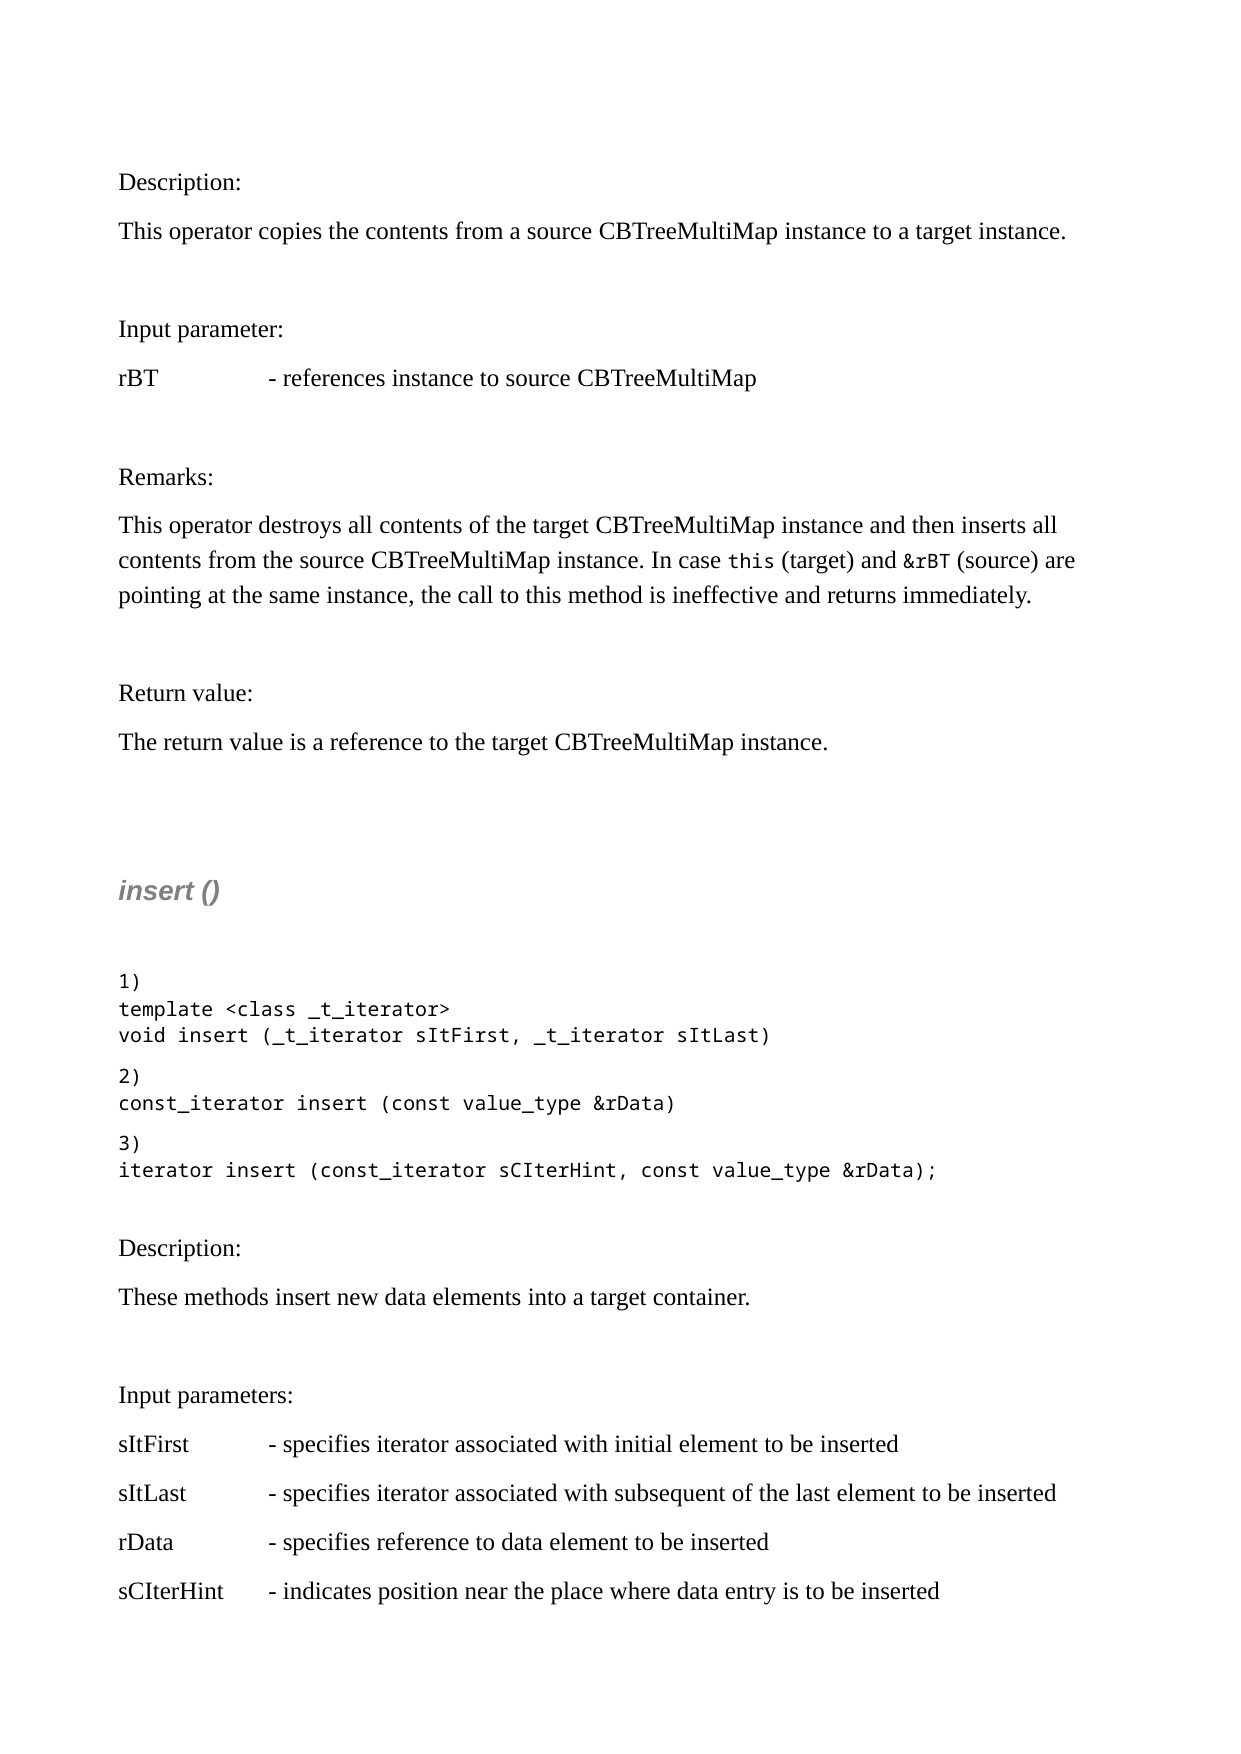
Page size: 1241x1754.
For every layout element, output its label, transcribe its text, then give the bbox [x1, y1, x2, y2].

text These methods insert new data elements into a target container. [118, 1282, 1122, 1310]
text iterator insert (const_iterator sCIterHint, const value_type &rData); [118, 1157, 1122, 1183]
text sCIterHint - indicates position near the place where data entry is to be inserted [118, 1576, 1122, 1605]
text sItLast - specifies iterator associated with subsequent of the last element to be inserted [118, 1478, 1122, 1507]
text sItFirst - specifies iterator associated with initial element to be inserted [118, 1429, 1122, 1458]
text Input parameters: [118, 1380, 1122, 1408]
subtitle insert () [118, 874, 1122, 906]
text Return value: [118, 678, 1122, 707]
text 3) [118, 1129, 1122, 1157]
text template <class _t_iterator> [118, 995, 1122, 1022]
text 1) [118, 968, 1122, 995]
text const_iterator insert (const value_type &rData) [118, 1089, 1122, 1116]
text Description: [118, 167, 1122, 196]
text void insert (_t_iterator sItFirst, _t_iterator sItLast) [118, 1022, 1122, 1049]
text rData - specifies reference to data element to be inserted [118, 1527, 1122, 1556]
text Description: [118, 1233, 1122, 1261]
text This operator copies the contents from a source CBTreeMultiMap instance to a target instance. [118, 216, 1122, 245]
text The return value is a reference to the target CBTreeMultiMap instance. [118, 727, 1122, 756]
text Input parameter: [118, 314, 1122, 343]
text This operator destroys all contents of the target CBTreeMultiMap instance and then inserts all contents from the source CBTreeMultiMap instance. In case this (target) and &rBT (source) are pointing at the same instance, the call to this method is ineffective and returns immediately. [118, 511, 1122, 609]
text 2) [118, 1062, 1122, 1089]
text rBT - references instance to source CBTreeMultiMap [118, 363, 1122, 392]
text Remarks: [118, 462, 1122, 490]
